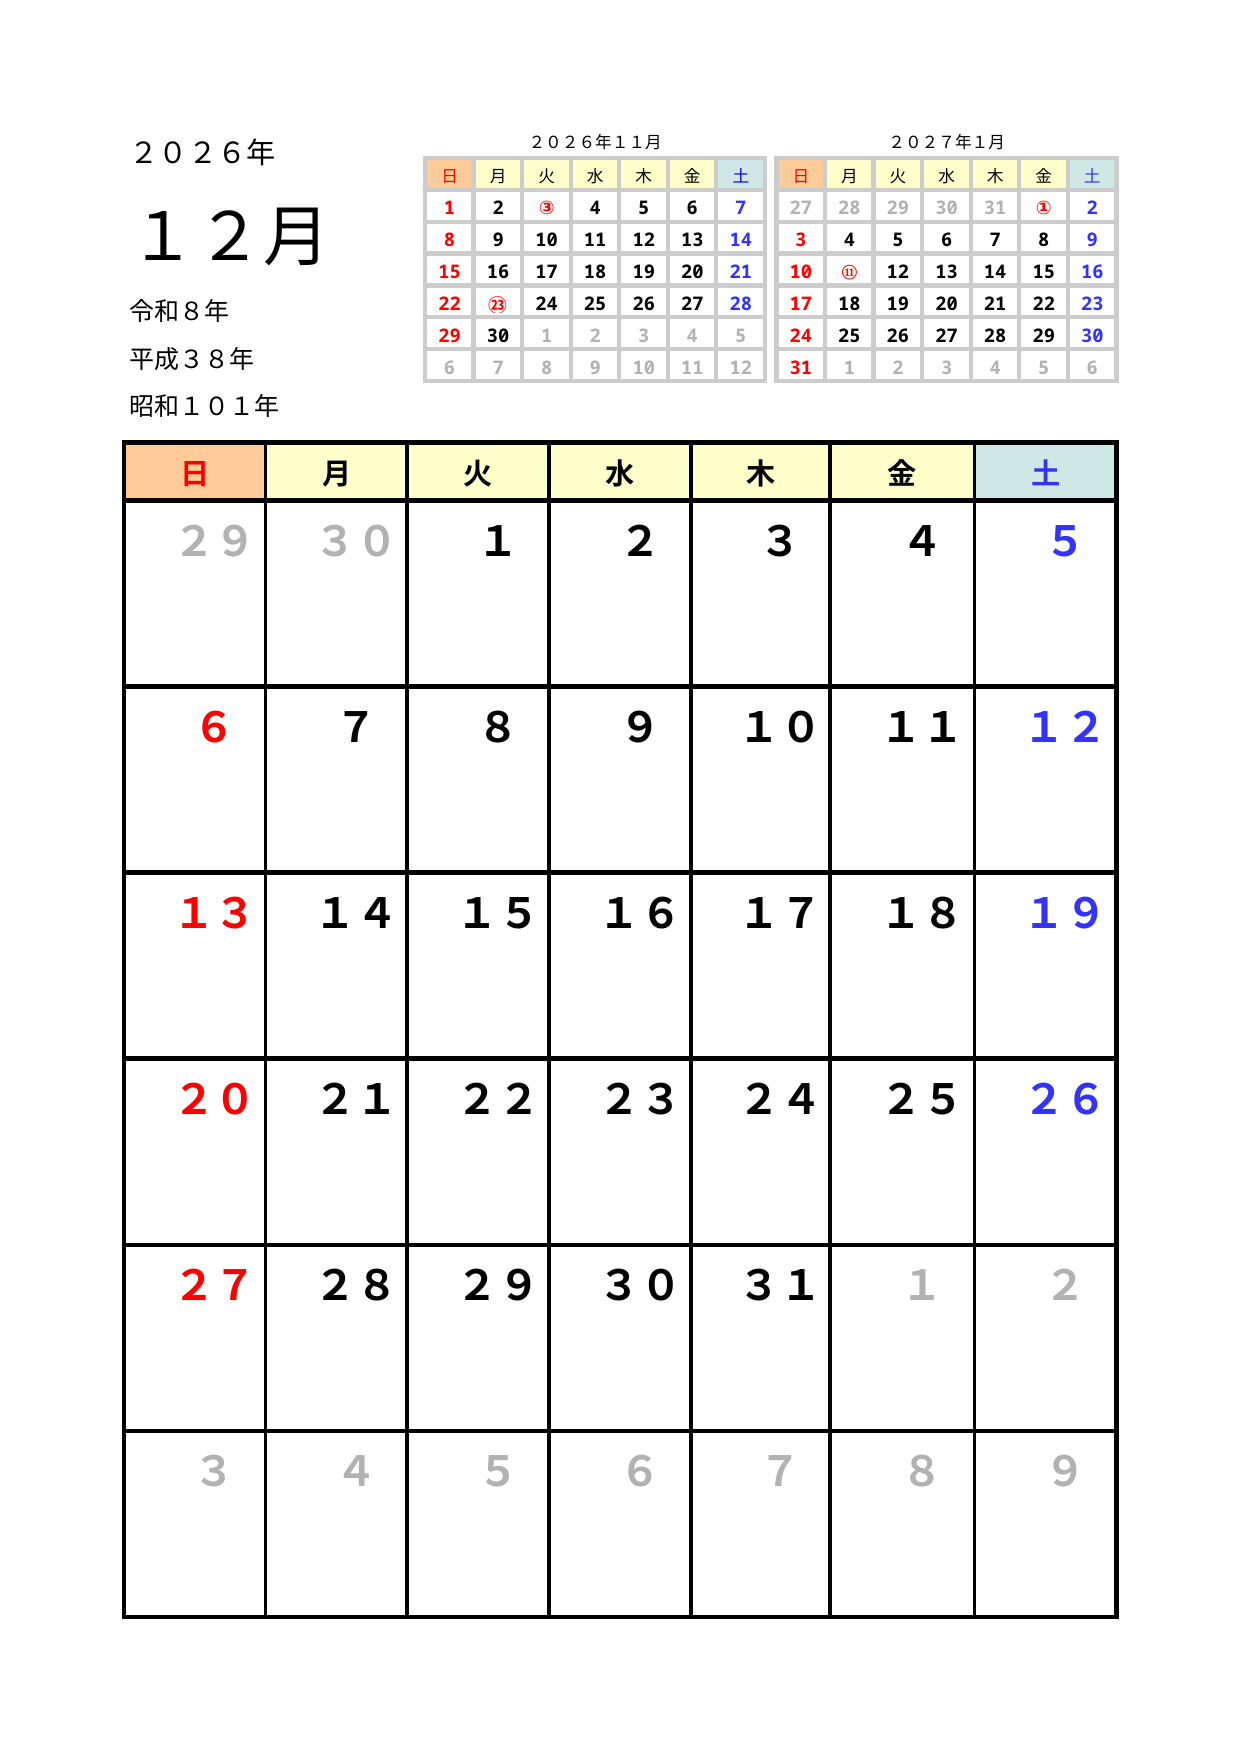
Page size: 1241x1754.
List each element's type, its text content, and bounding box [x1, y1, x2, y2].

table_cell 16 [476, 256, 520, 283]
table_header 日 [126, 445, 264, 498]
table_cell [551, 1061, 589, 1242]
table_cell ２５ [870, 1061, 973, 1242]
table_header 水 [551, 445, 689, 498]
table_cell 31 [779, 351, 823, 379]
table_header [419, 118, 771, 434]
table_cell ５ [447, 1433, 547, 1614]
table_header 金 [832, 445, 973, 498]
table_cell 日 [779, 160, 823, 188]
table_cell [693, 875, 731, 1056]
table_cell 16 [1070, 256, 1114, 283]
table_cell [409, 1061, 447, 1242]
table_cell 10 [524, 224, 569, 251]
table_cell [693, 689, 731, 870]
table_cell ２１ [305, 1061, 405, 1242]
table_cell ３ [164, 1433, 264, 1614]
table_cell 22 [427, 288, 471, 315]
table_cell [267, 689, 305, 870]
table_header ２０２７年１月 [776, 124, 1116, 156]
table_cell 5 [621, 192, 666, 219]
table_cell 5 [876, 224, 920, 251]
table_cell ２９ [164, 503, 264, 684]
table_cell [976, 875, 1014, 1056]
table_cell 日 [427, 160, 471, 188]
table_cell 月 [827, 160, 871, 188]
table_cell 19 [621, 256, 666, 283]
table_cell 6 [427, 351, 471, 379]
table_cell ８ [870, 1433, 973, 1614]
table_cell 20 [670, 256, 714, 283]
table_cell ６ [589, 1433, 689, 1614]
table_cell 9 [476, 224, 520, 251]
table_cell 木 [621, 160, 666, 188]
table_cell 4 [573, 192, 617, 219]
table_cell 金 [1021, 160, 1066, 188]
table_cell [832, 689, 869, 870]
table_cell ２４ [731, 1061, 828, 1242]
table_cell 27 [924, 319, 969, 347]
table_header 月 [267, 445, 405, 498]
table_cell 18 [573, 256, 617, 283]
table_cell 5 [718, 319, 763, 347]
table_cell 30 [924, 192, 969, 219]
table_cell 13 [670, 224, 714, 251]
table_cell 2 [1070, 192, 1114, 219]
table_cell [832, 1433, 869, 1614]
table_cell 14 [718, 224, 763, 251]
table_cell [267, 875, 305, 1056]
table_header 土 [976, 445, 1114, 498]
table_cell 25 [573, 288, 617, 315]
table_cell 19 [876, 288, 920, 315]
table_cell ２２ [447, 1061, 547, 1242]
table_cell １７ [731, 875, 828, 1056]
table_cell 31 [973, 192, 1017, 219]
table_cell ２０ [164, 1061, 264, 1242]
table_cell 12 [876, 256, 920, 283]
table_cell [126, 1247, 163, 1428]
table_cell [551, 503, 589, 684]
table_cell １３ [164, 875, 264, 1056]
table_cell ㉓ [476, 288, 520, 315]
table_cell 1 [427, 192, 471, 219]
table_cell ６ [164, 689, 264, 870]
table_cell １８ [870, 875, 973, 1056]
table_cell 30 [476, 319, 520, 347]
table_cell 28 [973, 319, 1017, 347]
table_cell 24 [779, 319, 823, 347]
table_cell [126, 1433, 163, 1614]
table_cell ③ [524, 192, 569, 219]
table_cell 24 [524, 288, 569, 315]
table_cell ３０ [305, 503, 405, 684]
table_cell ２７ [164, 1247, 264, 1428]
table_cell [976, 503, 1014, 684]
table_header ２０２６年１１月 [425, 124, 765, 156]
table_cell 27 [670, 288, 714, 315]
table_cell 8 [1021, 224, 1066, 251]
table_cell 5 [1021, 351, 1066, 379]
table_cell 木 [973, 160, 1017, 188]
table_cell [832, 1247, 869, 1428]
table_cell ２９ [447, 1247, 547, 1428]
table_cell 1 [524, 319, 569, 347]
table_header ２０２６年 [124, 124, 363, 178]
table_cell [409, 503, 447, 684]
table_cell [551, 875, 589, 1056]
table_cell １ [447, 503, 547, 684]
table_cell 火 [876, 160, 920, 188]
table_cell ３０ [589, 1247, 689, 1428]
table_cell 28 [718, 288, 763, 315]
table_cell 18 [827, 288, 871, 315]
table_cell 4 [827, 224, 871, 251]
table_cell ３１ [731, 1247, 828, 1428]
table_cell １６ [589, 875, 689, 1056]
table_cell 17 [779, 288, 823, 315]
table_cell [832, 503, 869, 684]
table_cell 17 [524, 256, 569, 283]
table_cell １ [870, 1247, 973, 1428]
table_cell 15 [427, 256, 471, 283]
table_cell 23 [1070, 288, 1114, 315]
table_cell [126, 875, 163, 1056]
table_cell 10 [621, 351, 666, 379]
table_cell 29 [427, 319, 471, 347]
table_cell 12 [621, 224, 666, 251]
table_cell ２ [589, 503, 689, 684]
table_cell 7 [718, 192, 763, 219]
table_cell 26 [621, 288, 666, 315]
table_cell 4 [973, 351, 1017, 379]
table_cell [267, 503, 305, 684]
table_cell 30 [1070, 319, 1114, 347]
table_cell ２ [1014, 1247, 1114, 1428]
table_cell １１ [870, 689, 973, 870]
table_cell ① [1021, 192, 1066, 219]
table_cell 8 [427, 224, 471, 251]
table_cell 21 [973, 288, 1017, 315]
table_cell 土 [1070, 160, 1114, 188]
table_cell 25 [827, 319, 871, 347]
table_cell ９ [589, 689, 689, 870]
table_cell 9 [1070, 224, 1114, 251]
table_cell [118, 435, 1122, 1624]
table_cell [126, 689, 163, 870]
table_cell [551, 1433, 589, 1614]
table_cell 27 [779, 192, 823, 219]
table_cell 平成３８年 [124, 333, 363, 381]
table_cell ２３ [589, 1061, 689, 1242]
table_cell １２月 [124, 178, 363, 286]
table_cell [126, 1061, 163, 1242]
table_cell [409, 875, 447, 1056]
table_cell 2 [876, 351, 920, 379]
table_cell 8 [524, 351, 569, 379]
table_cell 6 [924, 224, 969, 251]
table_cell 2 [573, 319, 617, 347]
table_cell 2 [476, 192, 520, 219]
table_cell [409, 689, 447, 870]
table_cell ⑪ [827, 256, 871, 283]
table_cell １４ [305, 875, 405, 1056]
table_cell 7 [973, 224, 1017, 251]
table_cell １９ [1014, 875, 1114, 1056]
table_cell [693, 1433, 731, 1614]
table_cell [976, 1061, 1014, 1242]
table_cell [551, 1247, 589, 1428]
table_cell １２ [1014, 689, 1114, 870]
table_header [771, 118, 1122, 434]
table_cell 29 [1021, 319, 1066, 347]
table_cell 水 [924, 160, 969, 188]
table_cell 1 [827, 351, 871, 379]
table_cell 26 [876, 319, 920, 347]
table_cell 21 [718, 256, 763, 283]
table_cell 火 [524, 160, 569, 188]
table_cell 令和８年 [124, 286, 363, 333]
table_cell [267, 1247, 305, 1428]
table_cell ７ [731, 1433, 828, 1614]
table_cell [267, 1433, 305, 1614]
table_cell ３ [731, 503, 828, 684]
table_cell 12 [718, 351, 763, 379]
table_cell [551, 689, 589, 870]
table_cell 9 [573, 351, 617, 379]
table_cell [126, 503, 163, 684]
table_cell 6 [670, 192, 714, 219]
table_cell 22 [1021, 288, 1066, 315]
table_cell 6 [1070, 351, 1114, 379]
table_cell 7 [476, 351, 520, 379]
table_header [118, 118, 369, 434]
table_header 火 [409, 445, 547, 498]
table_cell 月 [476, 160, 520, 188]
table_cell 4 [670, 319, 714, 347]
table_cell 金 [670, 160, 714, 188]
table_cell １０ [731, 689, 828, 870]
table_cell 3 [924, 351, 969, 379]
table_cell １５ [447, 875, 547, 1056]
table_cell 13 [924, 256, 969, 283]
table_cell ５ [1014, 503, 1114, 684]
table_cell [693, 503, 731, 684]
table_header [369, 118, 419, 434]
table_cell ９ [1014, 1433, 1114, 1614]
table_cell 11 [670, 351, 714, 379]
table_cell [976, 1433, 1014, 1614]
table_cell 3 [621, 319, 666, 347]
table_cell ７ [305, 689, 405, 870]
table_cell ２６ [1014, 1061, 1114, 1242]
table_cell 15 [1021, 256, 1066, 283]
table_cell 昭和１０１年 [124, 381, 363, 429]
table_cell [976, 689, 1014, 870]
table_cell 3 [779, 224, 823, 251]
table_cell 土 [718, 160, 763, 188]
table_cell [832, 1061, 869, 1242]
table_cell [267, 1061, 305, 1242]
table_cell [409, 1247, 447, 1428]
table_cell [693, 1061, 731, 1242]
table_cell 水 [573, 160, 617, 188]
table_cell 29 [876, 192, 920, 219]
table_cell [693, 1247, 731, 1428]
table_cell 20 [924, 288, 969, 315]
table_cell [832, 875, 869, 1056]
table_header 木 [693, 445, 828, 498]
table_cell ２８ [305, 1247, 405, 1428]
table_cell 28 [827, 192, 871, 219]
table_cell 11 [573, 224, 617, 251]
table_cell ４ [870, 503, 973, 684]
table_cell 10 [779, 256, 823, 283]
table_cell [976, 1247, 1014, 1428]
table_cell ８ [447, 689, 547, 870]
table_cell 14 [973, 256, 1017, 283]
table_cell [409, 1433, 447, 1614]
table_cell ４ [305, 1433, 405, 1614]
